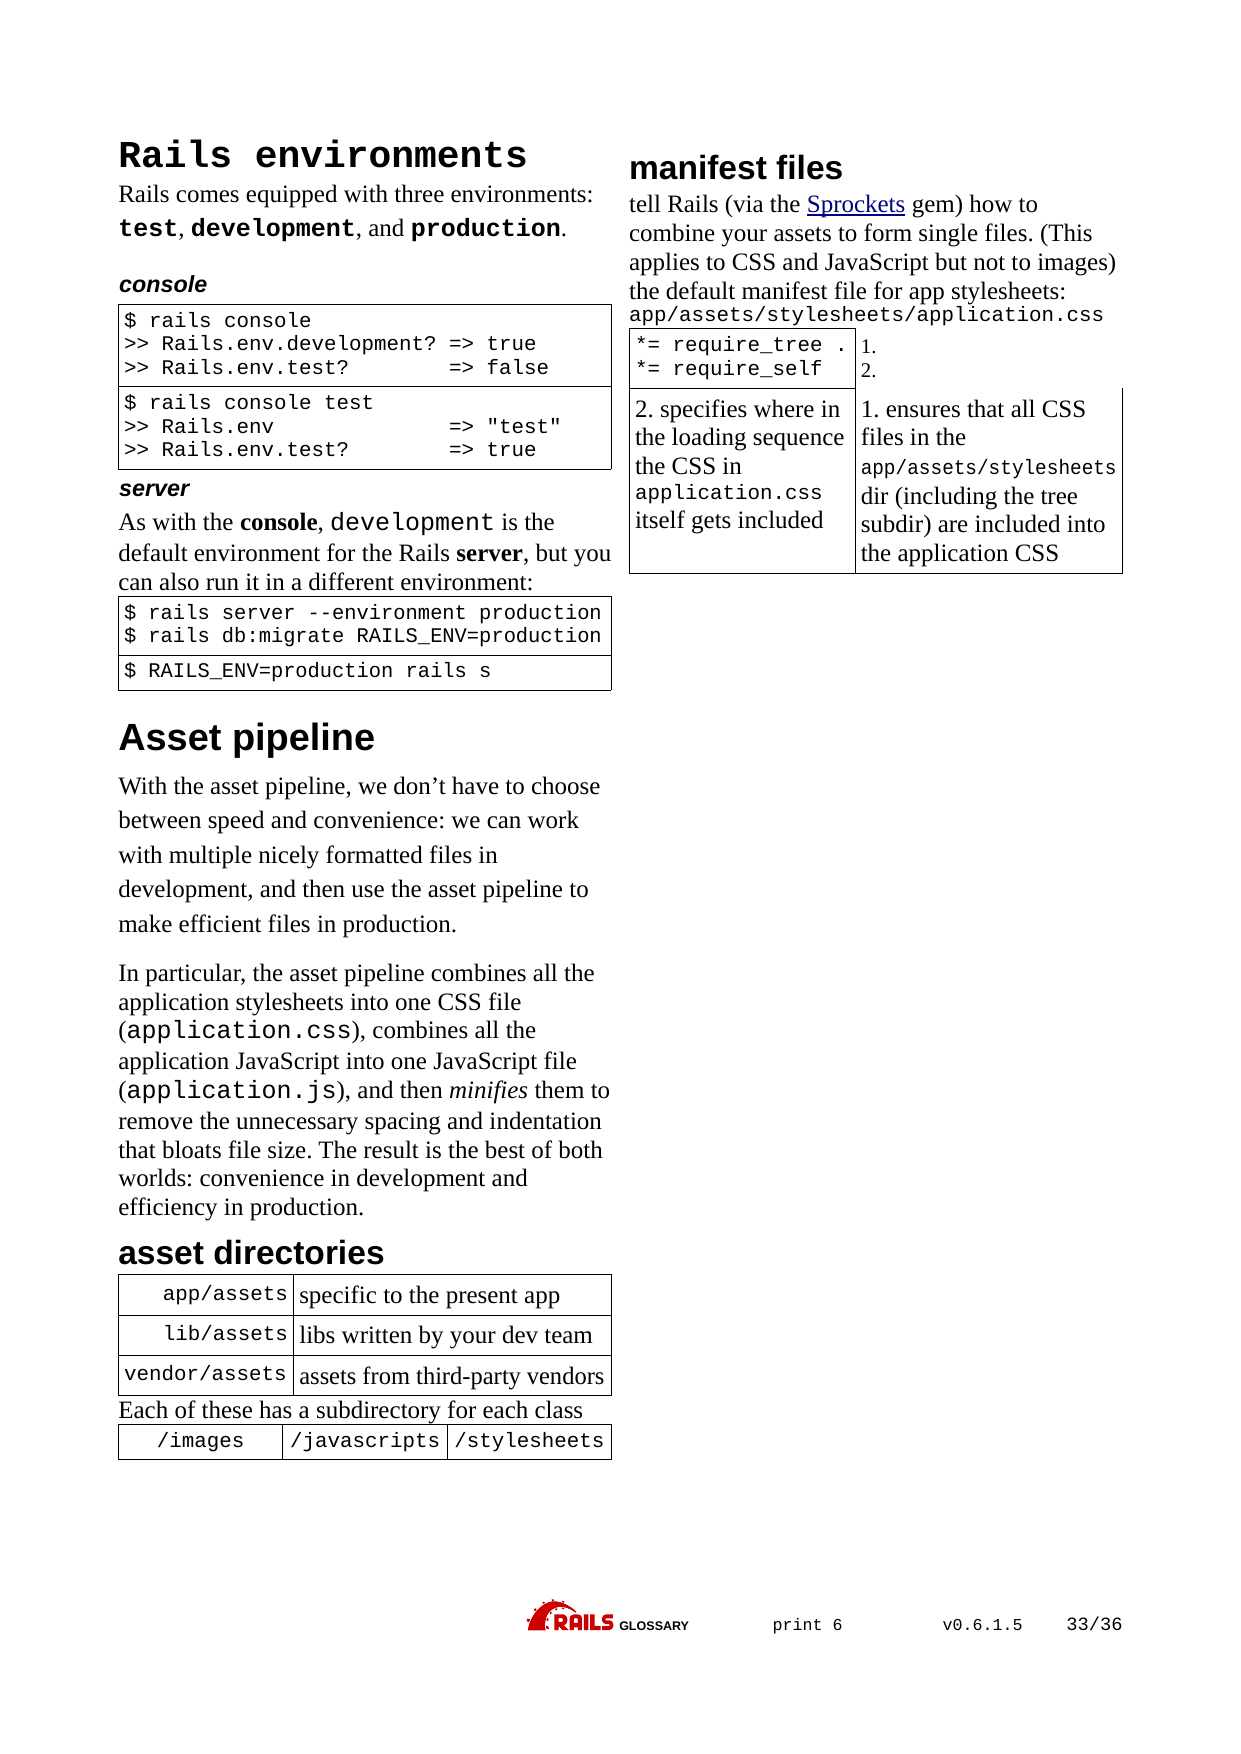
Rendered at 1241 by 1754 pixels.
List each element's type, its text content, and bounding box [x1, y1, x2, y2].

table_header $ rails console >> Rails.env.development? => true >> Rails.env.test? => false [119, 305, 611, 386]
table_cell libs written by your dev team [294, 1316, 611, 1355]
table_cell $ RAILS_ENV=production rails s [119, 656, 611, 690]
table_header /images [119, 1425, 282, 1459]
text the default manifest file for app stylesheets: [629, 276, 1122, 304]
text tell Rails (via the Sprockets gem) how to combine your assets to form single files. (This applies to CSS and JavaScript but not to images) [629, 189, 1122, 276]
table_cell vendor/assets [119, 1356, 293, 1395]
subtitle manifest files [629, 148, 1122, 187]
table_cell $ rails console test >> Rails.env => "test" >> Rails.env.test? => true [119, 387, 611, 469]
table_cell assets from third-party vendors [294, 1356, 611, 1395]
table_header /stylesheets [448, 1425, 611, 1459]
text Each of these has a subdirectory for each class [118, 1396, 611, 1424]
table_header app/assets [119, 1275, 293, 1315]
text In particular, the asset pipeline combines all the application stylesheets into one CSS file (application.css), combines all the application JavaScript into one JavaScript file (application.js), and then minifies them to remove the unnecessary spacing and indentation that bloats file size. The result is the best of both worlds: convenience in development and efficiency in production. [118, 958, 611, 1221]
table_header 1. 2. [856, 328, 1122, 388]
subtitle console [119, 271, 611, 298]
text Rails comes equipped with three environments: test, development, and production. [118, 179, 611, 244]
table_cell lib/assets [119, 1316, 293, 1355]
table_header *= require_tree . *= require_self [630, 329, 855, 388]
subtitle Rails environments [118, 136, 611, 179]
text With the asset pipeline, we don’t have to choose between speed and convenience: we can work with multiple nicely formatted files in development, and then use the asset pipeline to make efficient files in production. [118, 771, 611, 938]
table_cell 2. specifies where in the loading sequence the CSS in application.css itself gets included [630, 389, 855, 573]
table_header $ rails server --environment production $ rails db:migrate RAILS_ENV=production [119, 597, 611, 655]
text As with the console, development is the default environment for the Rails server, but you can also run it in a different environment: [118, 507, 611, 596]
table_header /javascripts [283, 1425, 447, 1459]
text app/assets/stylesheets/application.css [629, 304, 1122, 328]
subtitle asset directories [118, 1233, 611, 1271]
subtitle server [119, 475, 611, 502]
table_header specific to the present app [294, 1275, 611, 1315]
subtitle Asset pipeline [118, 715, 611, 759]
table_cell 1. ensures that all CSS files in the app/assets/stylesheets dir (including the tree subdir) are included into the application CSS [856, 388, 1122, 573]
